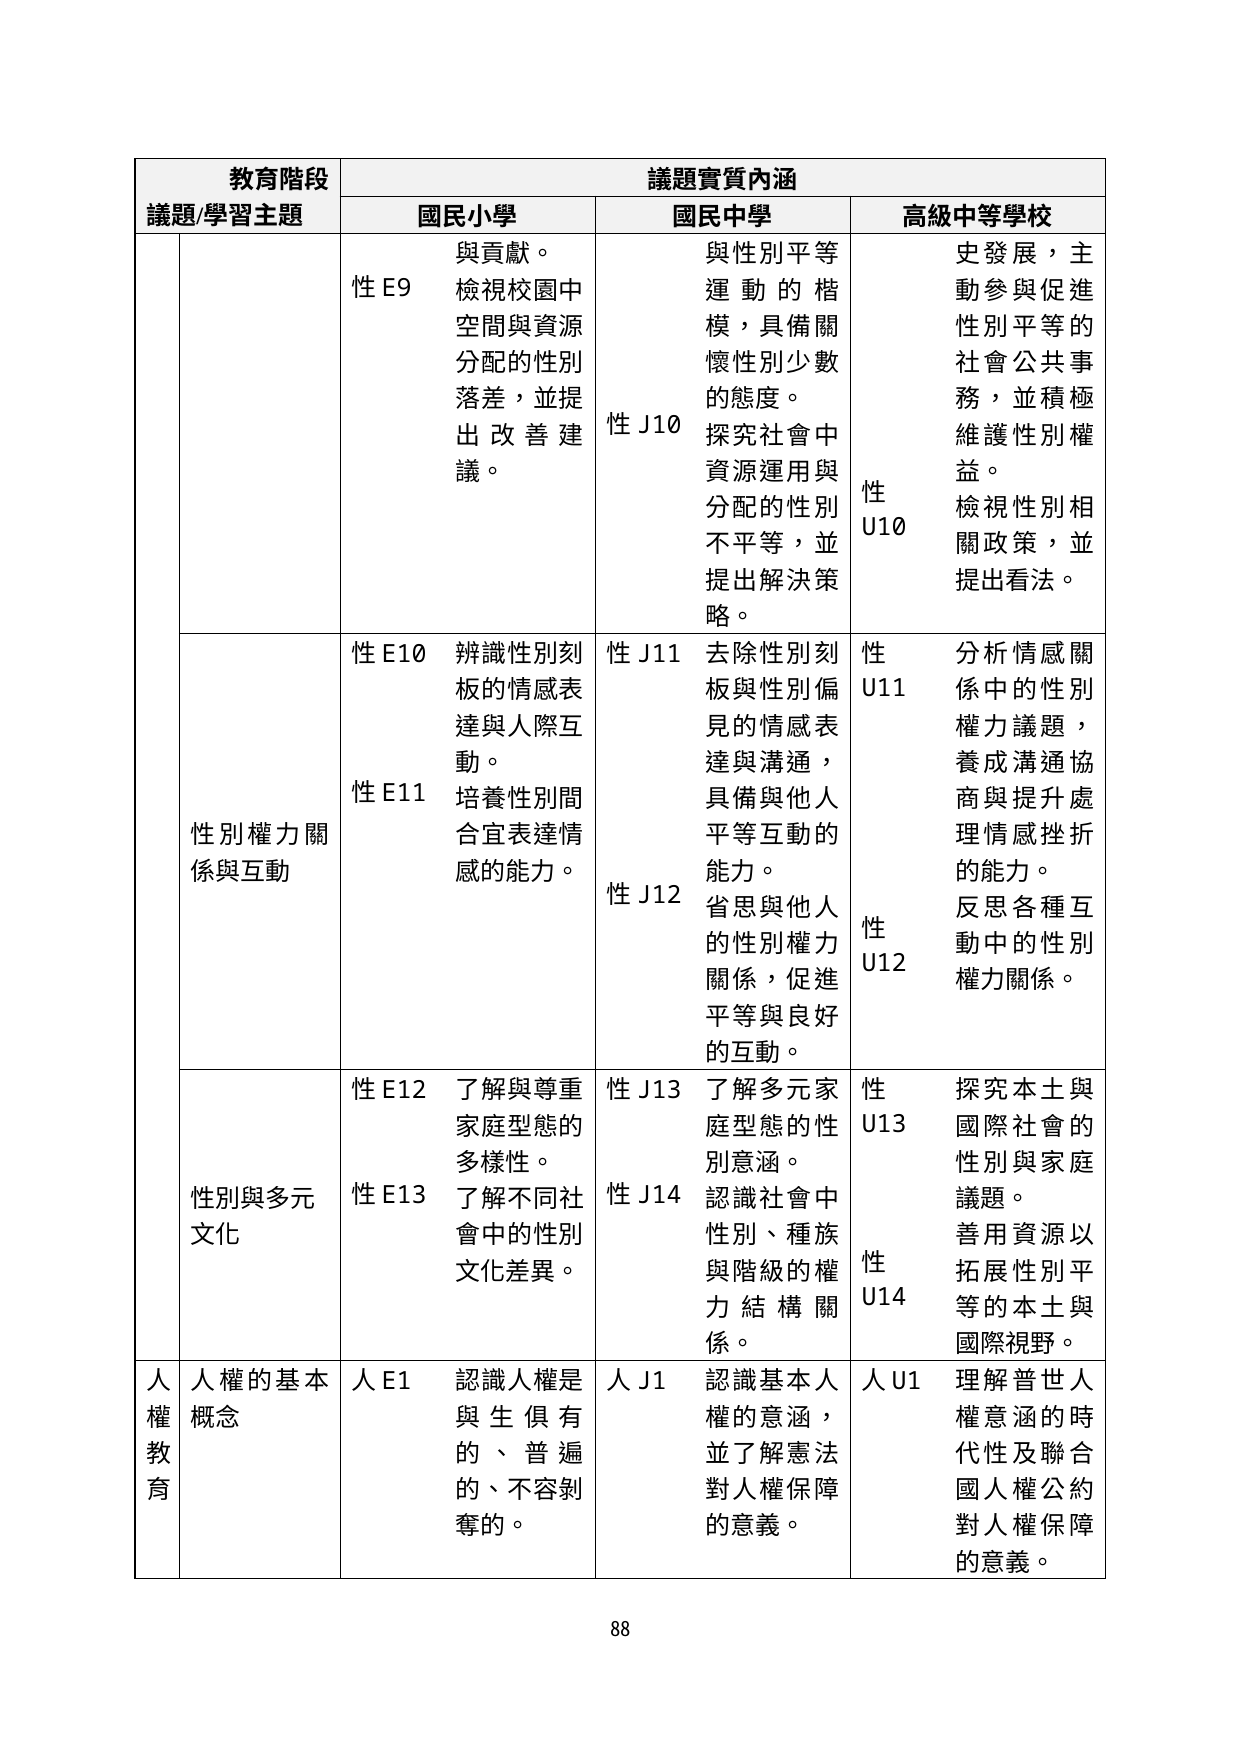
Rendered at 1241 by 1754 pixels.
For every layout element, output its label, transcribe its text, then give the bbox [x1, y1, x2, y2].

table_cell [180, 234, 340, 633]
table_header 議題實質內涵 [341, 159, 1105, 196]
table_cell 與貢獻。 檢視校園中空間與資源分配的性別落差，並提出改善建議。 [444, 234, 595, 633]
table_cell 性U11 性U12 [851, 634, 944, 1069]
table_cell 國民中學 [596, 197, 850, 233]
table_cell 性J11 性J12 [596, 634, 694, 1069]
table_cell 性J13 性J14 [596, 1070, 694, 1360]
table_cell 人權教育 [136, 1361, 179, 1578]
table_cell 性U10 [851, 234, 944, 633]
table_cell 與性別平等運動的楷模，具備關懷性別少數的態度。 探究社會中資源運用與分配的性別不平等，並提出解決策略。 [694, 234, 850, 633]
table_cell 理解普世人權意涵的時代性及聯合國人權公約對人權保障的意義。 [944, 1361, 1105, 1578]
table_cell 探究本土與國際社會的性別與家庭議題。 善用資源以拓展性別平等的本土與國際視野。 [944, 1070, 1105, 1360]
table_cell 性E10 性E11 [341, 634, 444, 1069]
table_cell 人E1 [341, 1361, 444, 1578]
table_cell 性別權力關係與互動 [180, 634, 340, 1069]
table_cell 高級中等學校 [851, 197, 1105, 233]
table_cell [136, 234, 179, 1360]
table_header 教育階段 議題/學習主題 [136, 159, 340, 233]
table_cell 了解與尊重家庭型態的多樣性。 了解不同社會中的性別文化差異。 [444, 1070, 595, 1360]
table_cell 人U1 [851, 1361, 944, 1578]
table_cell 性別與多元文化 [180, 1070, 340, 1360]
table_cell 認識人權是與生俱有的、普遍的、不容剝奪的。 [444, 1361, 595, 1578]
table_cell 性E9 [341, 234, 444, 633]
table_cell 性E12 性E13 [341, 1070, 444, 1360]
table_cell 認識基本人權的意涵，並了解憲法對人權保障的意義。 [694, 1361, 850, 1578]
table_cell 去除性別刻板與性別偏見的情感表達與溝通，具備與他人平等互動的能力。 省思與他人的性別權力關係，促進平等與良好的互動。 [694, 634, 850, 1069]
table_cell 人J1 [596, 1361, 694, 1578]
table_cell 分析情感關係中的性別權力議題，養成溝通協商與提升處理情感挫折的能力。 反思各種互動中的性別權力關係。 [944, 634, 1105, 1069]
table_cell 辨識性別刻板的情感表達與人際互動。 培養性別間合宜表達情感的能力。 [444, 634, 595, 1069]
table_cell 國民小學 [341, 197, 595, 233]
table_cell 史發展，主動參與促進性別平等的社會公共事務，並積極維護性別權益。 檢視性別相關政策，並提出看法。 [944, 234, 1105, 633]
table_cell 了解多元家庭型態的性別意涵。 認識社會中性別、種族與階級的權力結構關係。 [694, 1070, 850, 1360]
table_cell 性J10 [596, 234, 694, 633]
table_cell 人權的基本概念 [180, 1361, 340, 1578]
table_cell 性U13 性U14 [851, 1070, 944, 1360]
